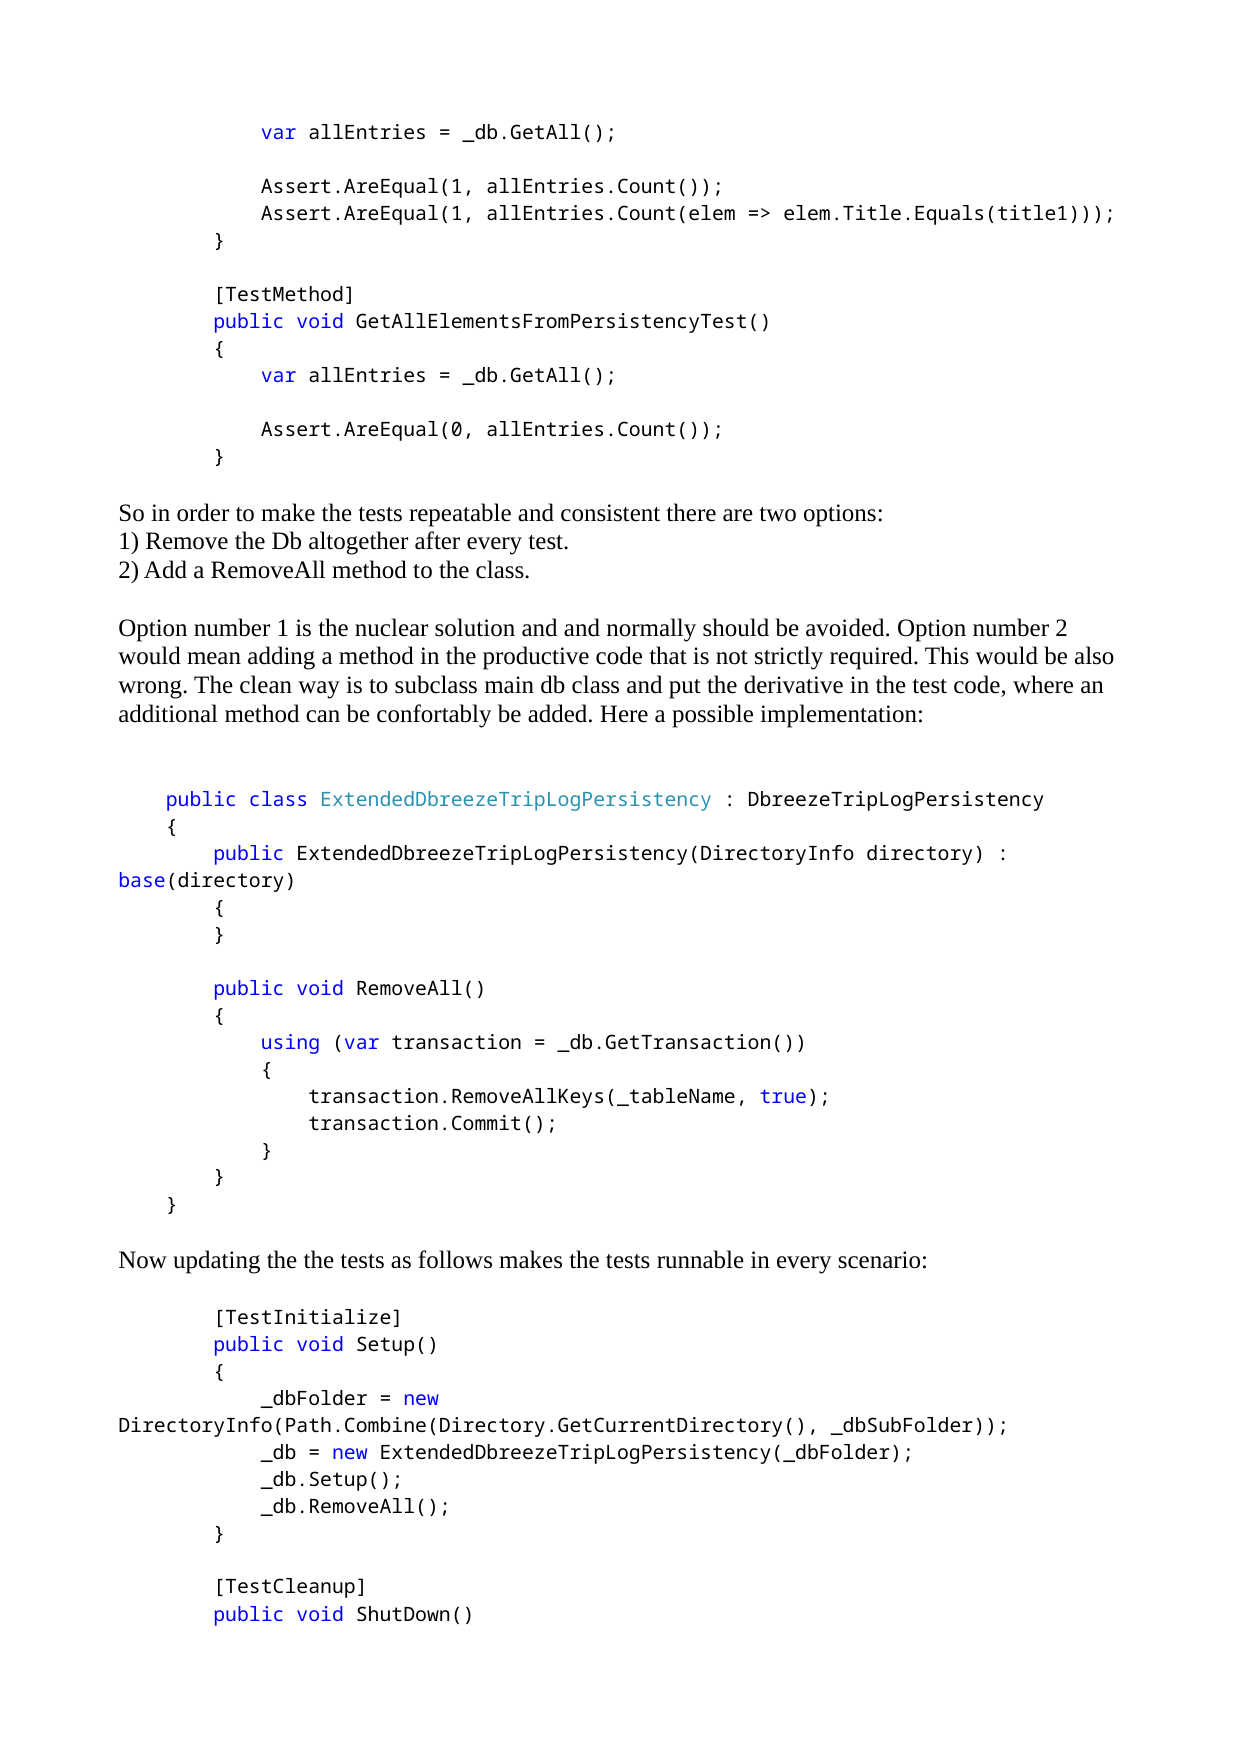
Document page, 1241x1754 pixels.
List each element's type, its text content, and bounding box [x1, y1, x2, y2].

text _db = new ExtendedDbreezeTripLogPersistency(_dbFolder); [118, 1438, 1122, 1465]
text Now updating the the tests as follows makes the tests runnable in every scenario: [118, 1246, 1122, 1274]
text } [118, 226, 1122, 253]
text Assert.AreEqual(1, allEntries.Count(elem => elem.Title.Equals(title1))); [118, 199, 1122, 226]
text } [118, 442, 1122, 469]
text transaction.RemoveAllKeys(_tableName, true); [118, 1082, 1122, 1109]
text _db.Setup(); [118, 1465, 1122, 1492]
text public void ShutDown() [118, 1600, 1122, 1627]
text public class ExtendedDbreezeTripLogPersistency : DbreezeTripLogPersistency [118, 785, 1122, 812]
text } [118, 1190, 1122, 1217]
text [TestInitialize] [118, 1303, 1122, 1330]
text { [118, 893, 1122, 920]
text 1) Remove the Db altogether after every test. [118, 526, 1122, 555]
text 2) Add a RemoveAll method to the class. [118, 555, 1122, 584]
text public void GetAllElementsFromPersistencyTest() [118, 307, 1122, 334]
text public void RemoveAll() [118, 974, 1122, 1001]
text { [118, 1357, 1122, 1384]
text Assert.AreEqual(1, allEntries.Count()); [118, 172, 1122, 199]
text { [118, 812, 1122, 839]
text _db.RemoveAll(); [118, 1492, 1122, 1519]
text using (var transaction = _db.GetTransaction()) [118, 1028, 1122, 1055]
text So in order to make the tests repeatable and consistent there are two options: [118, 498, 1122, 526]
text public void Setup() [118, 1330, 1122, 1357]
text var allEntries = _db.GetAll(); [118, 118, 1122, 145]
text _dbFolder = new DirectoryInfo(Path.Combine(Directory.GetCurrentDirectory(), _dbSubFolder)); [118, 1384, 1122, 1438]
text } [118, 1163, 1122, 1190]
text } [118, 920, 1122, 947]
text } [118, 1519, 1122, 1546]
text { [118, 334, 1122, 361]
text transaction.Commit(); [118, 1109, 1122, 1136]
text [TestMethod] [118, 280, 1122, 307]
text Option number 1 is the nuclear solution and and normally should be avoided. Option number 2 would mean adding a method in the productive code that is not strictly required. This would be also wrong. The clean way is to subclass main db class and put the derivative in the test code, where an additional method can be confortably be added. Here a possible implementation: [118, 613, 1122, 728]
text } [118, 1136, 1122, 1163]
text { [118, 1055, 1122, 1082]
text var allEntries = _db.GetAll(); [118, 361, 1122, 388]
text public ExtendedDbreezeTripLogPersistency(DirectoryInfo directory) : base(directory) [118, 839, 1122, 893]
text { [118, 1001, 1122, 1028]
text Assert.AreEqual(0, allEntries.Count()); [118, 415, 1122, 442]
text [TestCleanup] [118, 1573, 1122, 1600]
